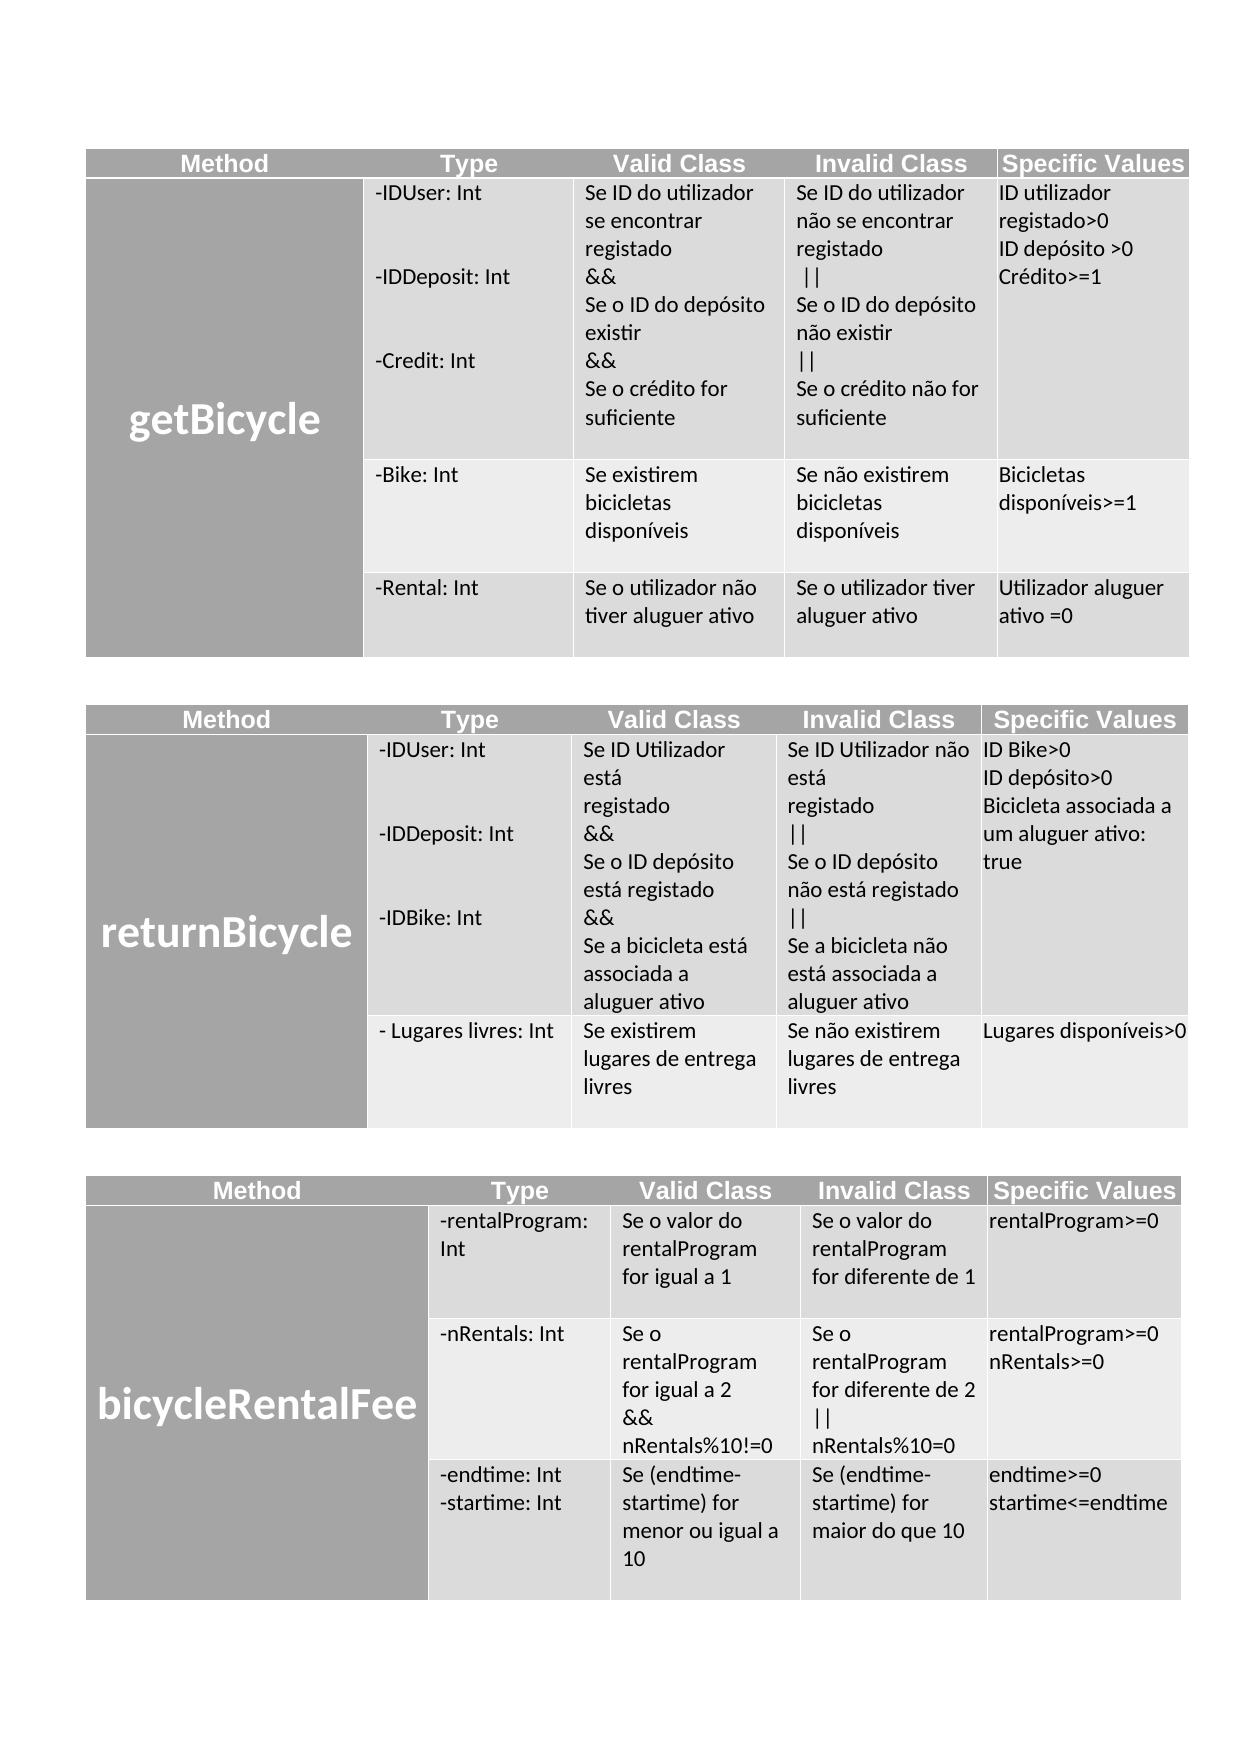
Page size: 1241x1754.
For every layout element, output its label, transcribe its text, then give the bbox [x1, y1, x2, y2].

table_cell -nRentals: Int [429, 1319, 610, 1459]
table_cell rentalProgram>=0 [988, 1206, 1181, 1318]
table_cell rentalProgram>=0 nRentals>=0 [988, 1319, 1181, 1459]
table_header Invalid Class [776, 705, 981, 734]
table_cell Se o utilizador tiver aluguer ativo [785, 573, 997, 657]
table_header Invalid Class [785, 149, 997, 177]
table_header Method [86, 705, 368, 734]
table_cell bicycleRentalFee [86, 1206, 428, 1600]
table_header Type [364, 149, 574, 177]
table_header Invalid Class [801, 1176, 987, 1205]
table_header Specific Values [982, 705, 1188, 734]
table_cell Se o rentalProgram for diferente de 2 || nRentals%10=0 [801, 1319, 987, 1459]
table_cell Se o valor do rentalProgram for diferente de 1 [801, 1206, 987, 1318]
table_cell Se o valor do rentalProgram for igual a 1 [611, 1206, 800, 1318]
table_cell Se existirem lugares de entrega livres [572, 1016, 776, 1128]
table_cell Se (endtime-startime) for menor ou igual a 10 [611, 1460, 800, 1600]
table_cell -Bike: Int [364, 460, 573, 572]
table_cell - Lugares livres: Int [368, 1016, 571, 1128]
table_header Method [86, 1176, 429, 1205]
table_cell endtime>=0 startime<=endtime [988, 1460, 1181, 1600]
table_cell -IDUser: Int -IDDeposit: Int -IDBike: Int [368, 735, 571, 1015]
table_header Type [429, 1176, 611, 1205]
table_cell Bicicletas disponíveis>=1 [998, 460, 1189, 572]
table_cell Lugares disponíveis>0 [982, 1016, 1188, 1128]
table_cell -endtime: Int -startime: Int [429, 1460, 610, 1600]
table_cell ID utilizador registado>0 ID depósito >0 Crédito>=1 [998, 179, 1189, 459]
table_cell ID Bike>0 ID depósito>0 Bicicleta associada a um aluguer ativo: true [982, 735, 1188, 1015]
table_header Type [368, 705, 572, 734]
table_cell Utilizador aluguer ativo =0 [998, 573, 1189, 657]
table_header Specific Values [998, 149, 1189, 177]
table_cell Se ID Utilizador está registado && Se o ID depósito está registado && Se a bicicleta está associada a aluguer ativo [572, 735, 776, 1015]
table_header Specific Values [988, 1176, 1181, 1205]
table_cell Se o rentalProgram for igual a 2 && nRentals%10!=0 [611, 1319, 800, 1459]
table_cell Se não existirem lugares de entrega livres [777, 1016, 981, 1128]
table_cell Se ID Utilizador não está registado || Se o ID depósito não está registado || Se a bicicleta não está associada a aluguer ativo [777, 735, 981, 1015]
table_header Valid Class [572, 705, 776, 734]
table_cell -rentalProgram: Int [429, 1206, 610, 1318]
table_header Valid Class [574, 149, 785, 177]
table_cell Se existirem bicicletas disponíveis [574, 460, 784, 572]
table_cell Se (endtime-startime) for maior do que 10 [801, 1460, 987, 1600]
table_cell -Rental: Int [364, 573, 573, 657]
table_cell Se o utilizador não tiver aluguer ativo [574, 573, 784, 657]
table_cell -IDUser: Int -IDDeposit: Int -Credit: Int [364, 179, 573, 459]
table_cell returnBicycle [86, 735, 367, 1128]
table_cell Se ID do utilizador não se encontrar registado || Se o ID do depósito não existir || Se o crédito não for suficiente [785, 179, 997, 459]
table_cell getBicycle [86, 179, 363, 657]
table_cell Se não existirem bicicletas disponíveis [785, 460, 997, 572]
table_cell Se ID do utilizador se encontrar registado && Se o ID do depósito existir && Se o crédito for suficiente [574, 179, 784, 459]
table_header Method [86, 149, 364, 177]
table_header Valid Class [611, 1176, 801, 1205]
